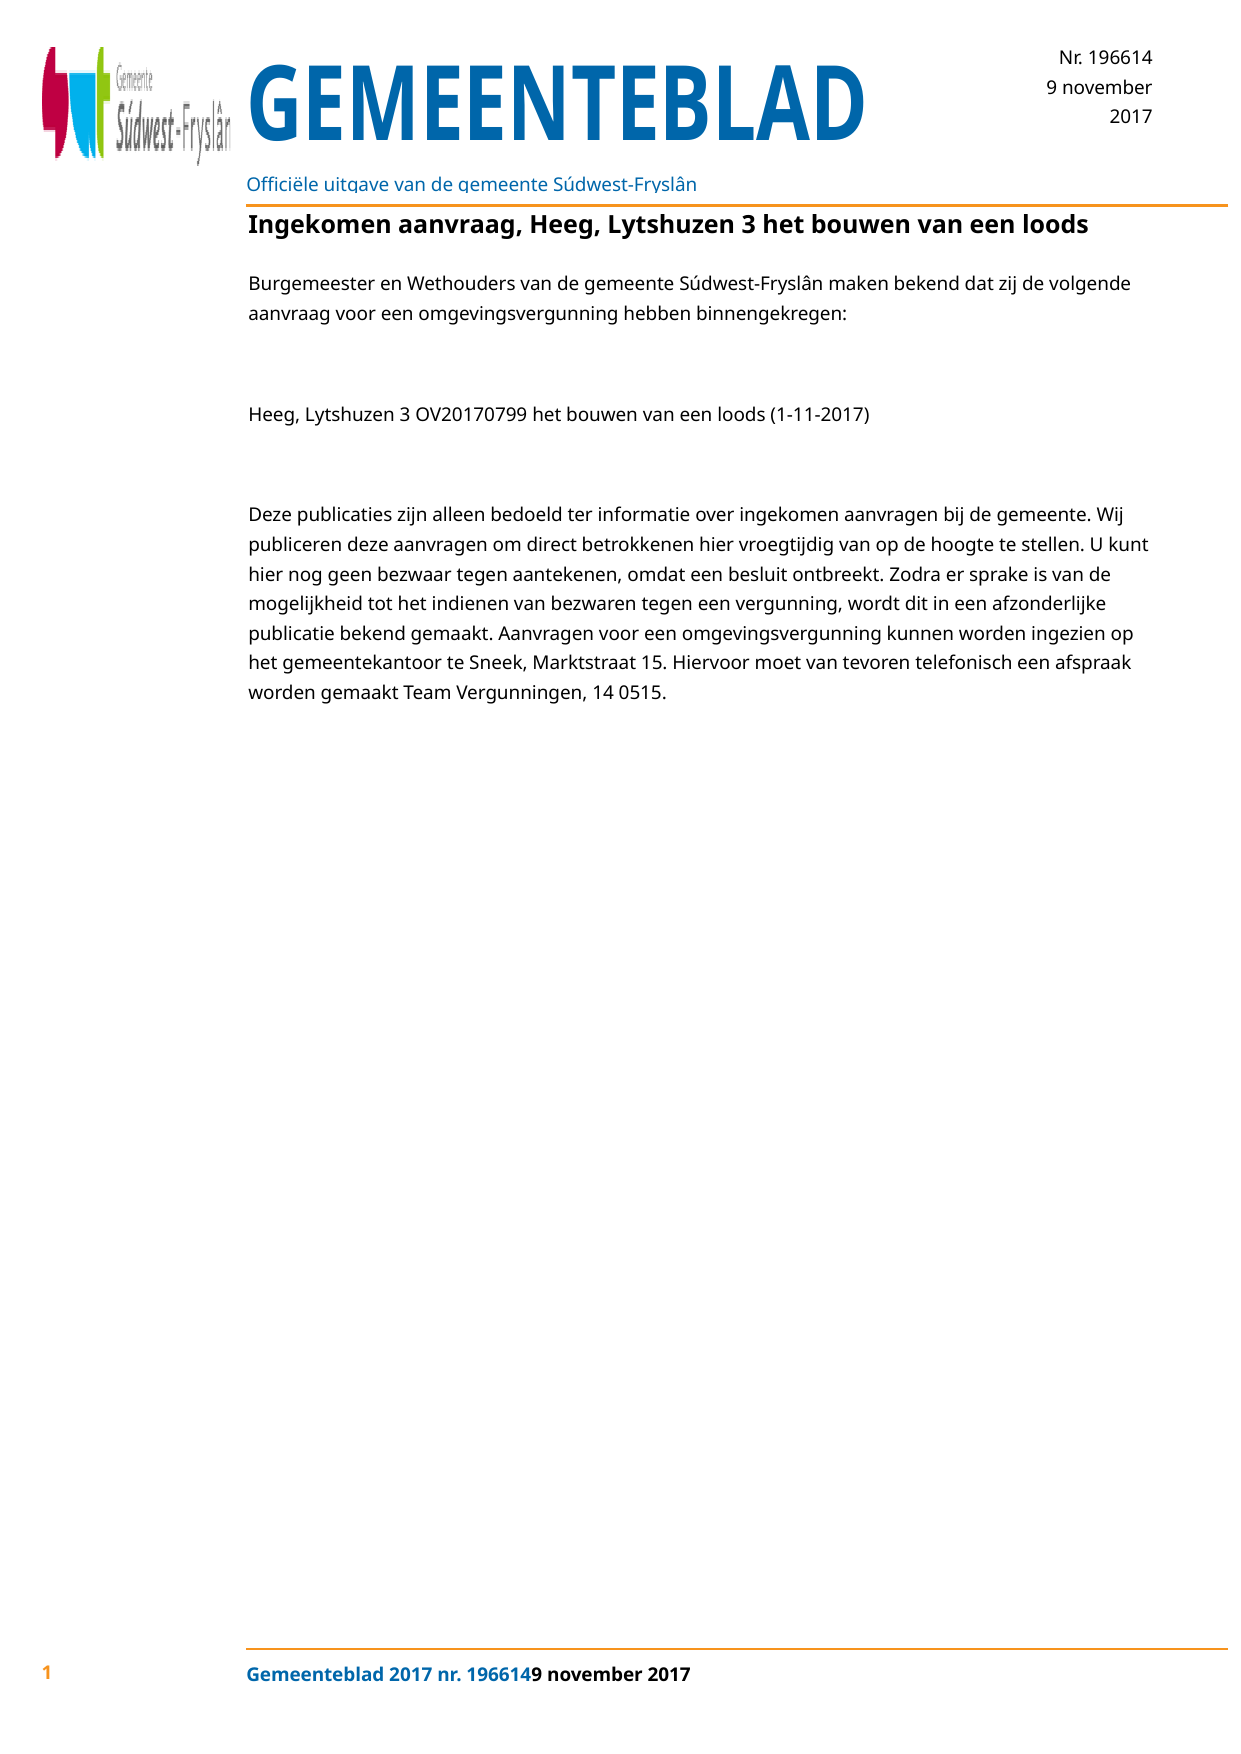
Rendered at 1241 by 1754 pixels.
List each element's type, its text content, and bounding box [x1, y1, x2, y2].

text Burgemeester en Wethouders van de gemeente Súdwest-Fryslân maken bekend dat zij de volgende aanvraag voor een omgevingsvergunning hebben binnengekregen: [248, 270, 1152, 326]
picture [41, 47, 231, 172]
text Heeg, Lytshuzen 3 OV20170799 het bouwen van een loods (1-11-2017) [248, 401, 1152, 426]
text Ingekomen aanvraag, Heeg, Lytshuzen 3 het bouwen van een loods [248, 207, 1152, 241]
text Deze publicaties zijn alleen bedoeld ter informatie over ingekomen aanvragen bij de gemeente. Wij publiceren deze aanvragen om direct betrokkenen hier vroegtijdig van op de hoogte te stellen. U kunt hier nog geen bezwaar tegen aantekenen, omdat een besluit ontbreekt. Zodra er sprake is van de mogelijkheid tot het indienen van bezwaren tegen een vergunning, wordt dit in een afzonderlijke publicatie bekend gemaakt. Aanvragen voor een omgevingsvergunning kunnen worden ingezien op het gemeentekantoor te Sneek, Marktstraat 15. Hiervoor moet van tevoren telefonisch een afspraak worden gemaakt Team Vergunningen, 14 0515. [248, 502, 1152, 705]
